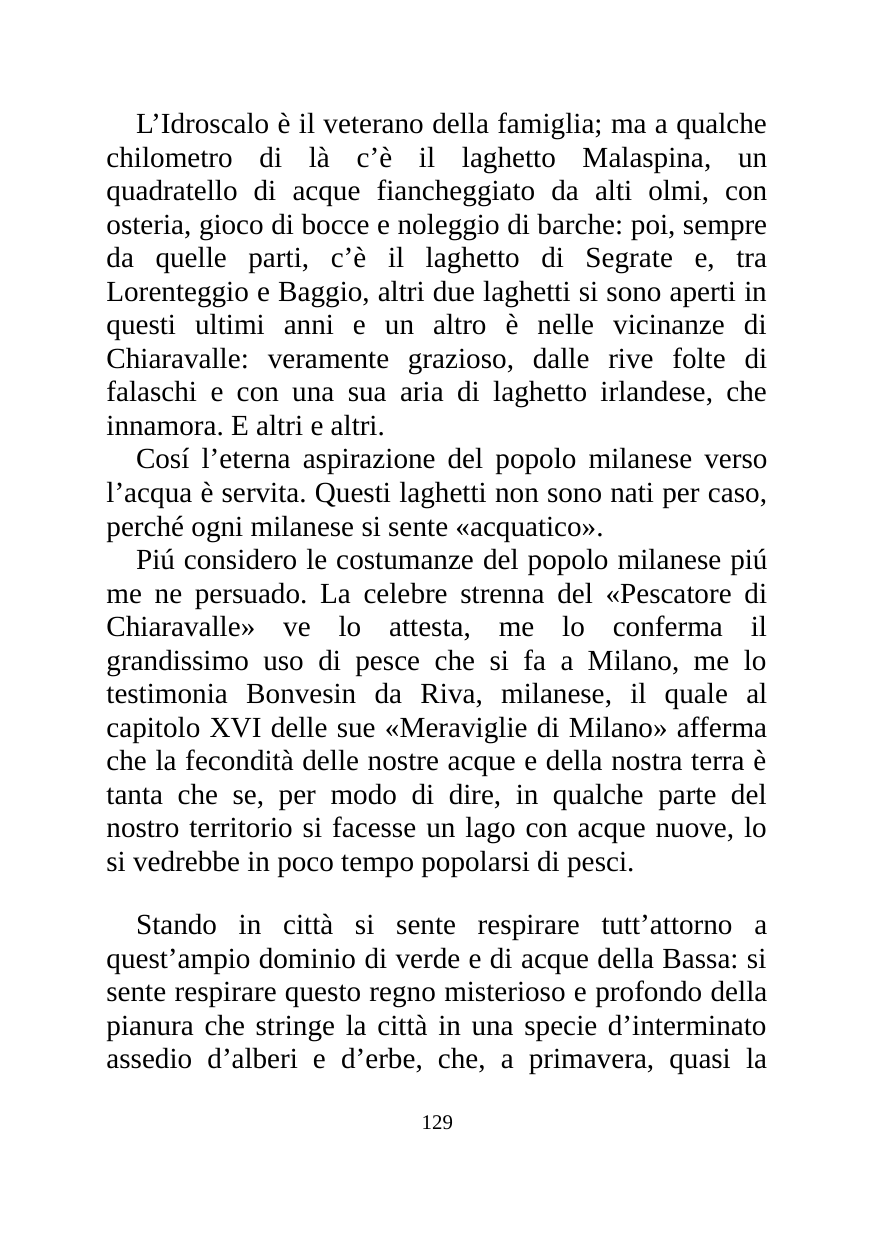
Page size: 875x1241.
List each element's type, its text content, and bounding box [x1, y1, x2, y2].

text L’Idroscalo è il veterano della famiglia; ma a qualche chilometro di là c’è il laghetto Malaspina, un quadratello di acque fiancheggiato da alti olmi, con osteria, gioco di bocce e noleggio di barche: poi, sempre da quelle parti, c’è il laghetto di Segrate e, tra Lorenteggio e Baggio, altri due laghetti si sono aperti in questi ultimi anni e un altro è nelle vicinanze di Chiaravalle: veramente grazioso, dalle rive folte di falaschi e con una sua aria di laghetto irlandese, che innamora. E altri e altri. [106, 106, 768, 442]
text Stando in città si sente respirare tutt’attorno a quest’ampio dominio di verde e di acque della Bassa: si sente respirare questo regno misterioso e profondo della pianura che stringe la città in una specie d’interminato assedio d’alberi e d’erbe, che, a primavera, quasi la [106, 907, 768, 1075]
text Piú considero le costumanze del popolo milanese piú me ne persuado. La celebre strenna del «Pescatore di Chiaravalle» ve lo attesta, me lo conferma il grandissimo uso di pesce che si fa a Milano, me lo testimonia Bonvesin da Riva, milanese, il quale al capitolo XVI delle sue «Meraviglie di Milano» afferma che la fecondità delle nostre acque e della nostra terra è tanta che se, per modo di dire, in qualche parte del nostro territorio si facesse un lago con acque nuove, lo si vedrebbe in poco tempo popolarsi di pesci. [106, 542, 768, 878]
text Cosí l’eterna aspirazione del popolo milanese verso l’acqua è servita. Questi laghetti non sono nati per caso, perché ogni milanese si sente «acquatico». [106, 442, 768, 542]
